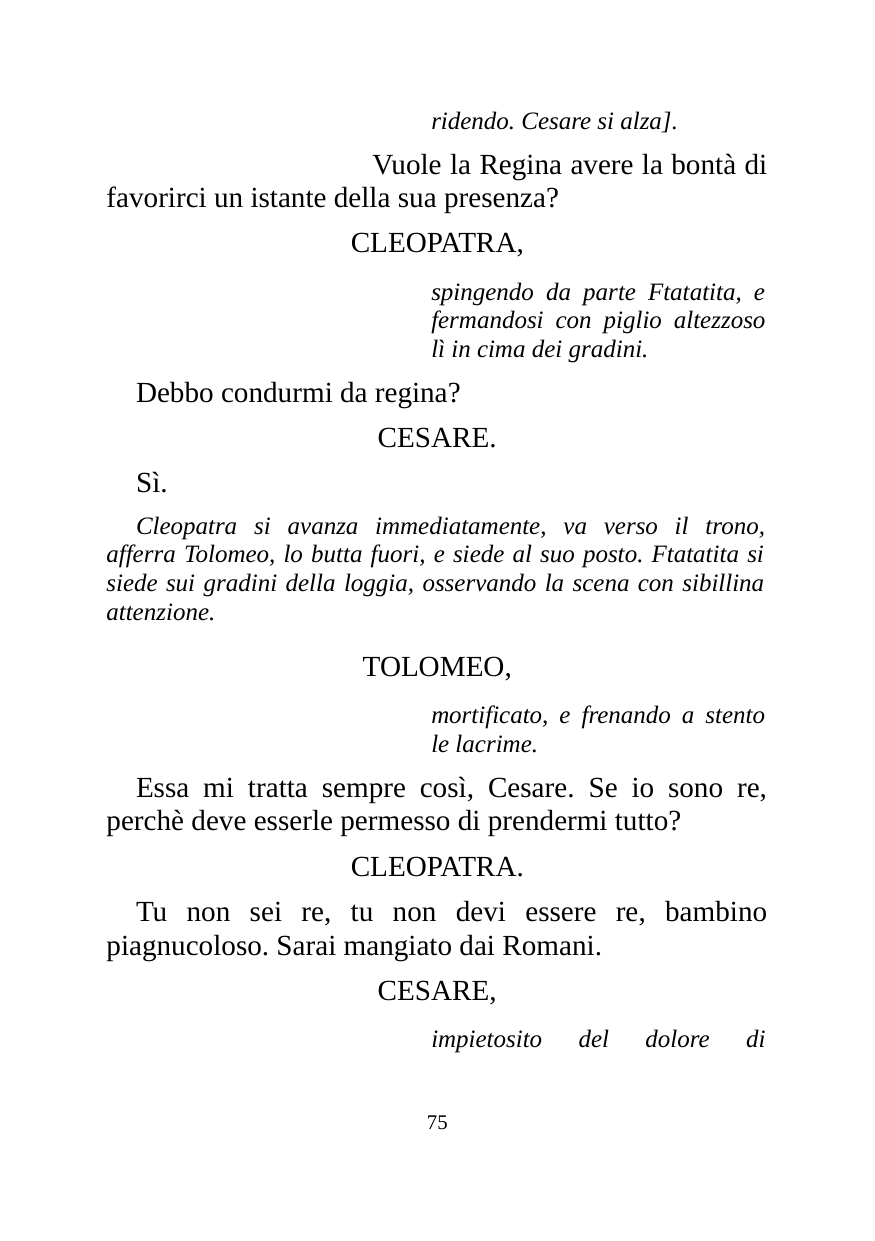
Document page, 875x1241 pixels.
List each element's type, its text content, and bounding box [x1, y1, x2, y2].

text CLEOPATRA, [106, 226, 768, 259]
text Sì. [106, 466, 768, 499]
text spingendo da parte Ftatatita, e fermandosi con piglio altezzoso lì in cima dei gradini. [431, 277, 768, 363]
text mortificato, e frenando a stento le lacrime. [431, 701, 768, 758]
text Essa mi tratta sempre così, Cesare. Se io sono re, perchè deve esserle permesso di prendermi tutto? [106, 770, 768, 837]
text Debbo condurmi da regina? [106, 375, 768, 408]
text impietosito del dolore di [431, 1024, 768, 1053]
text CESARE, [106, 973, 768, 1006]
text CESARE. [106, 420, 768, 454]
text Vuole la Regina avere la bontà di favorirci un istante della sua presenza? [106, 147, 768, 214]
text ridendo. Cesare si alza]. [431, 106, 768, 135]
text Tu non sei re, tu non devi essere re, bambino piagnucoloso. Sarai mangiato dai Romani. [106, 894, 768, 961]
text TOLOMEO, [106, 649, 768, 683]
text Cleopatra si avanza immediatamente, va verso il trono, afferra Tolomeo, lo butta fuori, e siede al suo posto. Ftatatita si siede sui gradini della loggia, osservando la scena con sibillina attenzione. [106, 511, 768, 626]
text CLEOPATRA. [106, 849, 768, 882]
